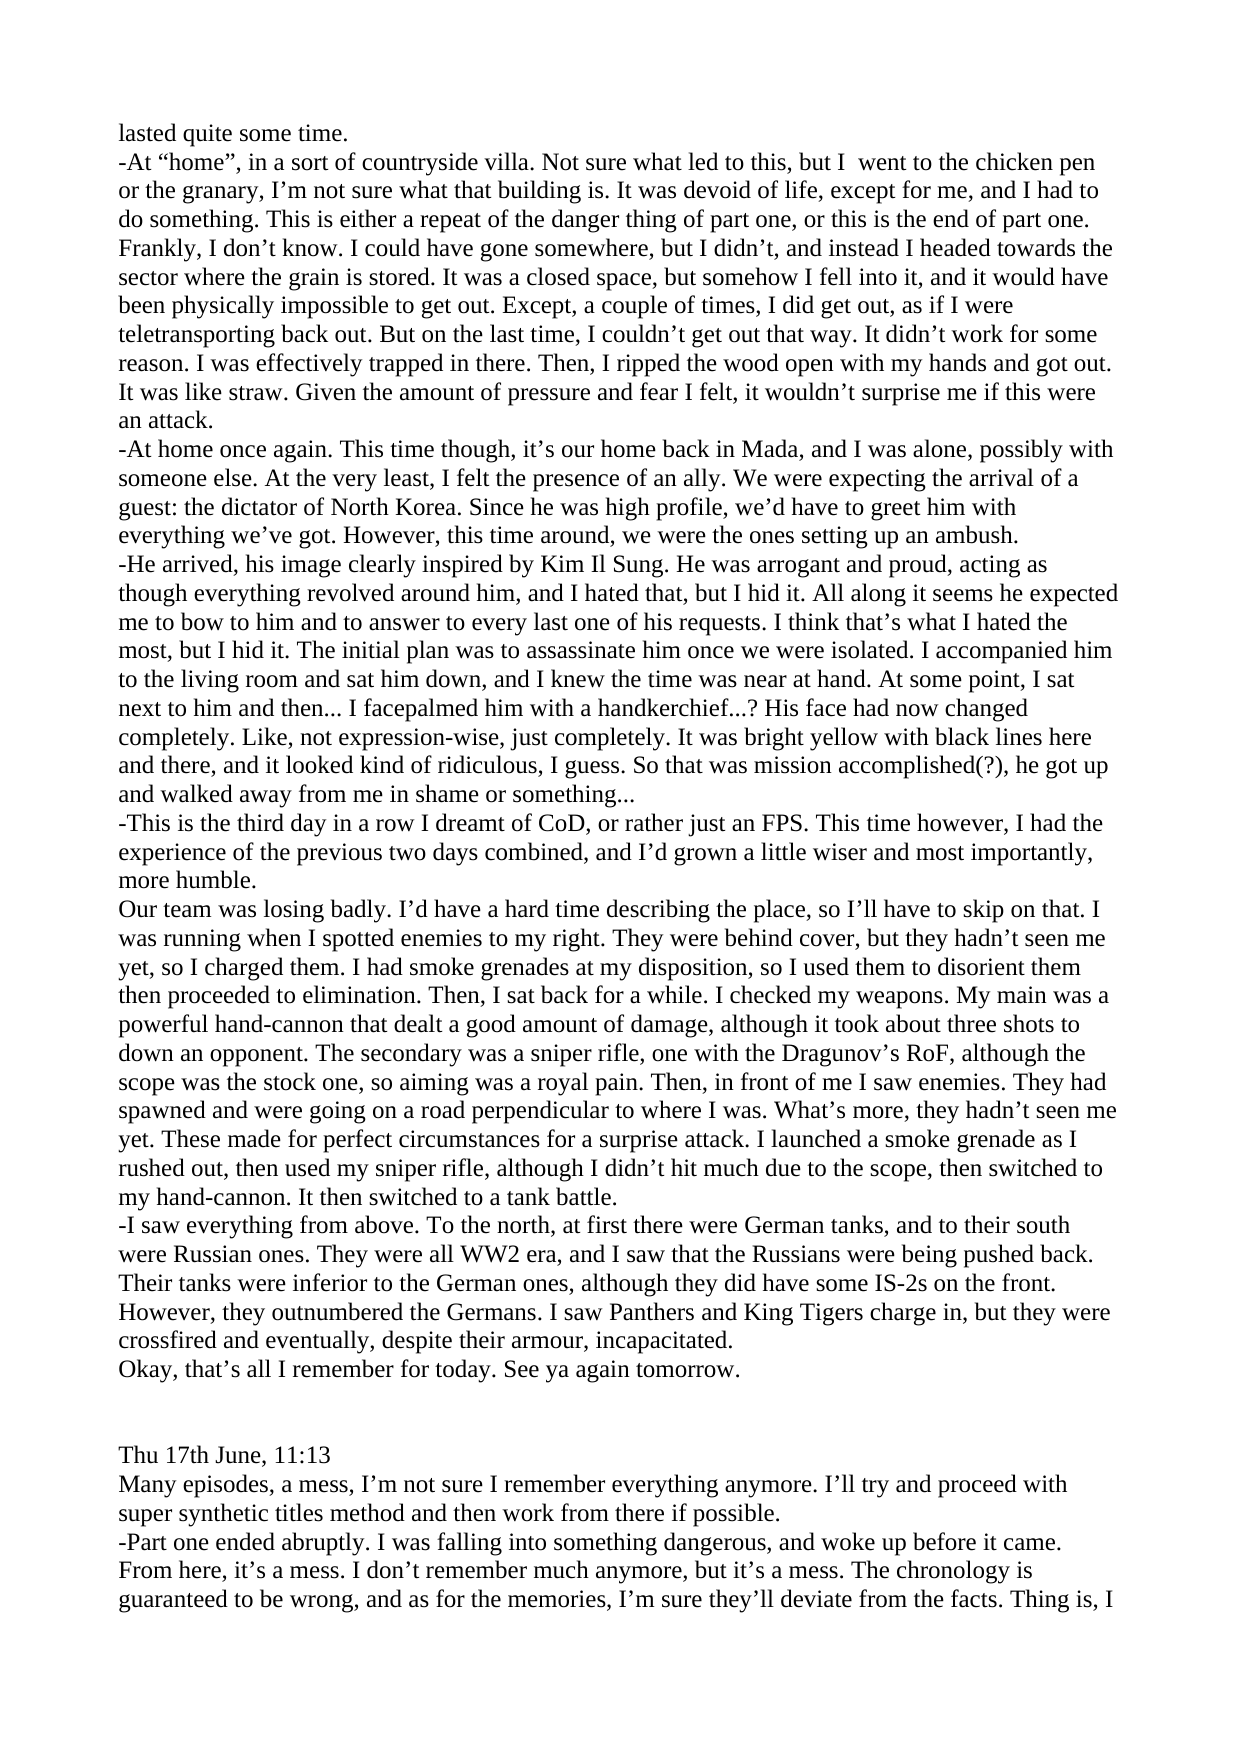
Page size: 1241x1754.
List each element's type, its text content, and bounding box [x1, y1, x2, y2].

text lasted quite some time. [118, 118, 1122, 147]
text -Part one ended abruptly. I was falling into something dangerous, and woke up before it came. [118, 1527, 1122, 1556]
text Okay, that’s all I remember for today. See ya again tomorrow. [118, 1354, 1122, 1383]
text Many episodes, a mess, I’m not sure I remember everything anymore. I’ll try and proceed with super synthetic titles method and then work from there if possible. [118, 1469, 1122, 1527]
text -At “home”, in a sort of countryside villa. Not sure what led to this, but I went to the chicken pen or the granary, I’m not sure what that building is. It was devoid of life, except for me, and I had to do something. This is either a repeat of the danger thing of part one, or this is the end of part one. Frankly, I don’t know. I could have gone somewhere, but I didn’t, and instead I headed towards the sector where the grain is stored. It was a closed space, but somehow I fell into it, and it would have been physically impossible to get out. Except, a couple of times, I did get out, as if I were teletransporting back out. But on the last time, I couldn’t get out that way. It didn’t work for some reason. I was effectively trapped in there. Then, I ripped the wood open with my hands and got out. It was like straw. Given the amount of pressure and fear I felt, it wouldn’t surprise me if this were an attack. [118, 147, 1122, 434]
text -This is the third day in a row I dreamt of CoD, or rather just an FPS. This time however, I had the experience of the previous two days combined, and I’d grown a little wiser and most importantly, more humble. [118, 808, 1122, 894]
text -He arrived, his image clearly inspired by Kim Il Sung. He was arrogant and proud, acting as though everything revolved around him, and I hated that, but I hid it. All along it seems he expected me to bow to him and to answer to every last one of his requests. I think that’s what I hated the most, but I hid it. The initial plan was to assassinate him once we were isolated. I accompanied him to the living room and sat him down, and I knew the time was near at hand. At some point, I sat next to him and then... I facepalmed him with a handkerchief...? His face had now changed completely. Like, not expression-wise, just completely. It was bright yellow with black lines here and there, and it looked kind of ridiculous, I guess. So that was mission accomplished(?), he got up and walked away from me in shame or something... [118, 549, 1122, 808]
text Our team was losing badly. I’d have a hard time describing the place, so I’ll have to skip on that. I was running when I spotted enemies to my right. They were behind cover, but they hadn’t seen me yet, so I charged them. I had smoke grenades at my disposition, so I used them to disorient them then proceeded to elimination. Then, I sat back for a while. I checked my weapons. My main was a powerful hand-cannon that dealt a good amount of damage, although it took about three shots to down an opponent. The secondary was a sniper rifle, one with the Dragunov’s RoF, although the scope was the stock one, so aiming was a royal pain. Then, in front of me I saw enemies. They had spawned and were going on a road perpendicular to where I was. What’s more, they hadn’t seen me yet. These made for perfect circumstances for a surprise attack. I launched a smoke grenade as I rushed out, then used my sniper rifle, although I didn’t hit much due to the scope, then switched to my hand-cannon. It then switched to a tank battle. [118, 894, 1122, 1211]
text From here, it’s a mess. I don’t remember much anymore, but it’s a mess. The chronology is guaranteed to be wrong, and as for the memories, I’m sure they’ll deviate from the facts. Thing is, I [118, 1556, 1122, 1613]
text -I saw everything from above. To the north, at first there were German tanks, and to their south were Russian ones. They were all WW2 era, and I saw that the Russians were being pushed back. Their tanks were inferior to the German ones, although they did have some IS-2s on the front. However, they outnumbered the Germans. I saw Panthers and King Tigers charge in, but they were crossfired and eventually, despite their armour, incapacitated. [118, 1211, 1122, 1354]
text -At home once again. This time though, it’s our home back in Mada, and I was alone, possibly with someone else. At the very least, I felt the presence of an ally. We were expecting the arrival of a guest: the dictator of North Korea. Since he was high profile, we’d have to greet him with everything we’ve got. However, this time around, we were the ones setting up an ambush. [118, 434, 1122, 549]
text Thu 17th June, 11:13 [118, 1441, 1122, 1469]
